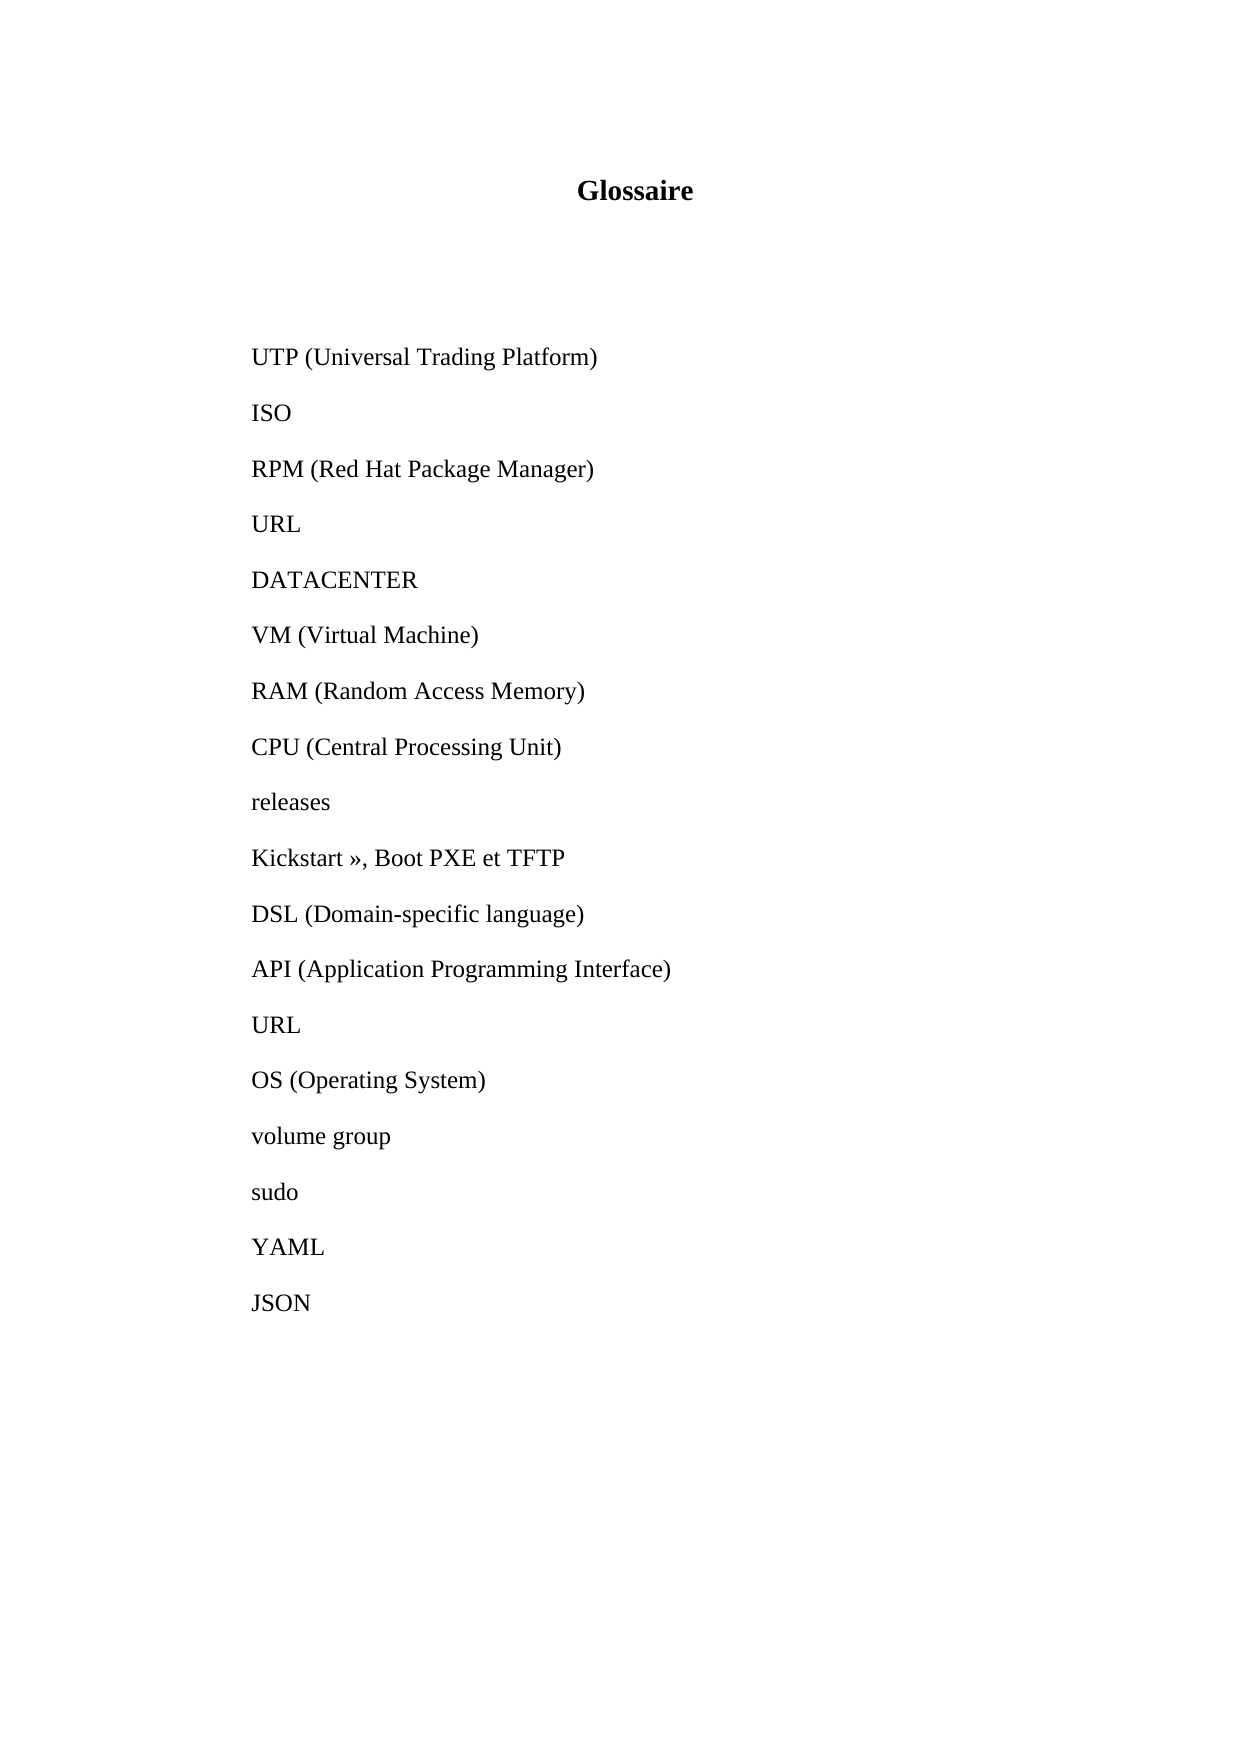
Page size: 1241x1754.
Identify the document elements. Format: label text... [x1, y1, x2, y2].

text Glossaire [177, 173, 1092, 206]
text JSON [177, 1288, 1092, 1317]
text RAM (Random Access Memory) [177, 676, 1092, 705]
text DSL (Domain-specific language) [177, 899, 1092, 927]
text RPM (Red Hat Package Manager) [177, 454, 1092, 482]
text ISO [177, 398, 1092, 427]
text volume group [177, 1121, 1092, 1150]
text URL [177, 1010, 1092, 1039]
text releases [177, 787, 1092, 816]
text sudo [177, 1177, 1092, 1206]
text VM (Virtual Machine) [177, 621, 1092, 649]
text DATACENTER [177, 565, 1092, 594]
text YAML [177, 1232, 1092, 1261]
text CPU (Central Processing Unit) [177, 732, 1092, 761]
text UTP (Universal Trading Platform) [177, 342, 1092, 371]
text OS (Operating System) [177, 1066, 1092, 1094]
text API (Application Programming Interface) [177, 954, 1092, 983]
text Kickstart », Boot PXE et TFTP [177, 843, 1092, 872]
text URL [177, 509, 1092, 538]
